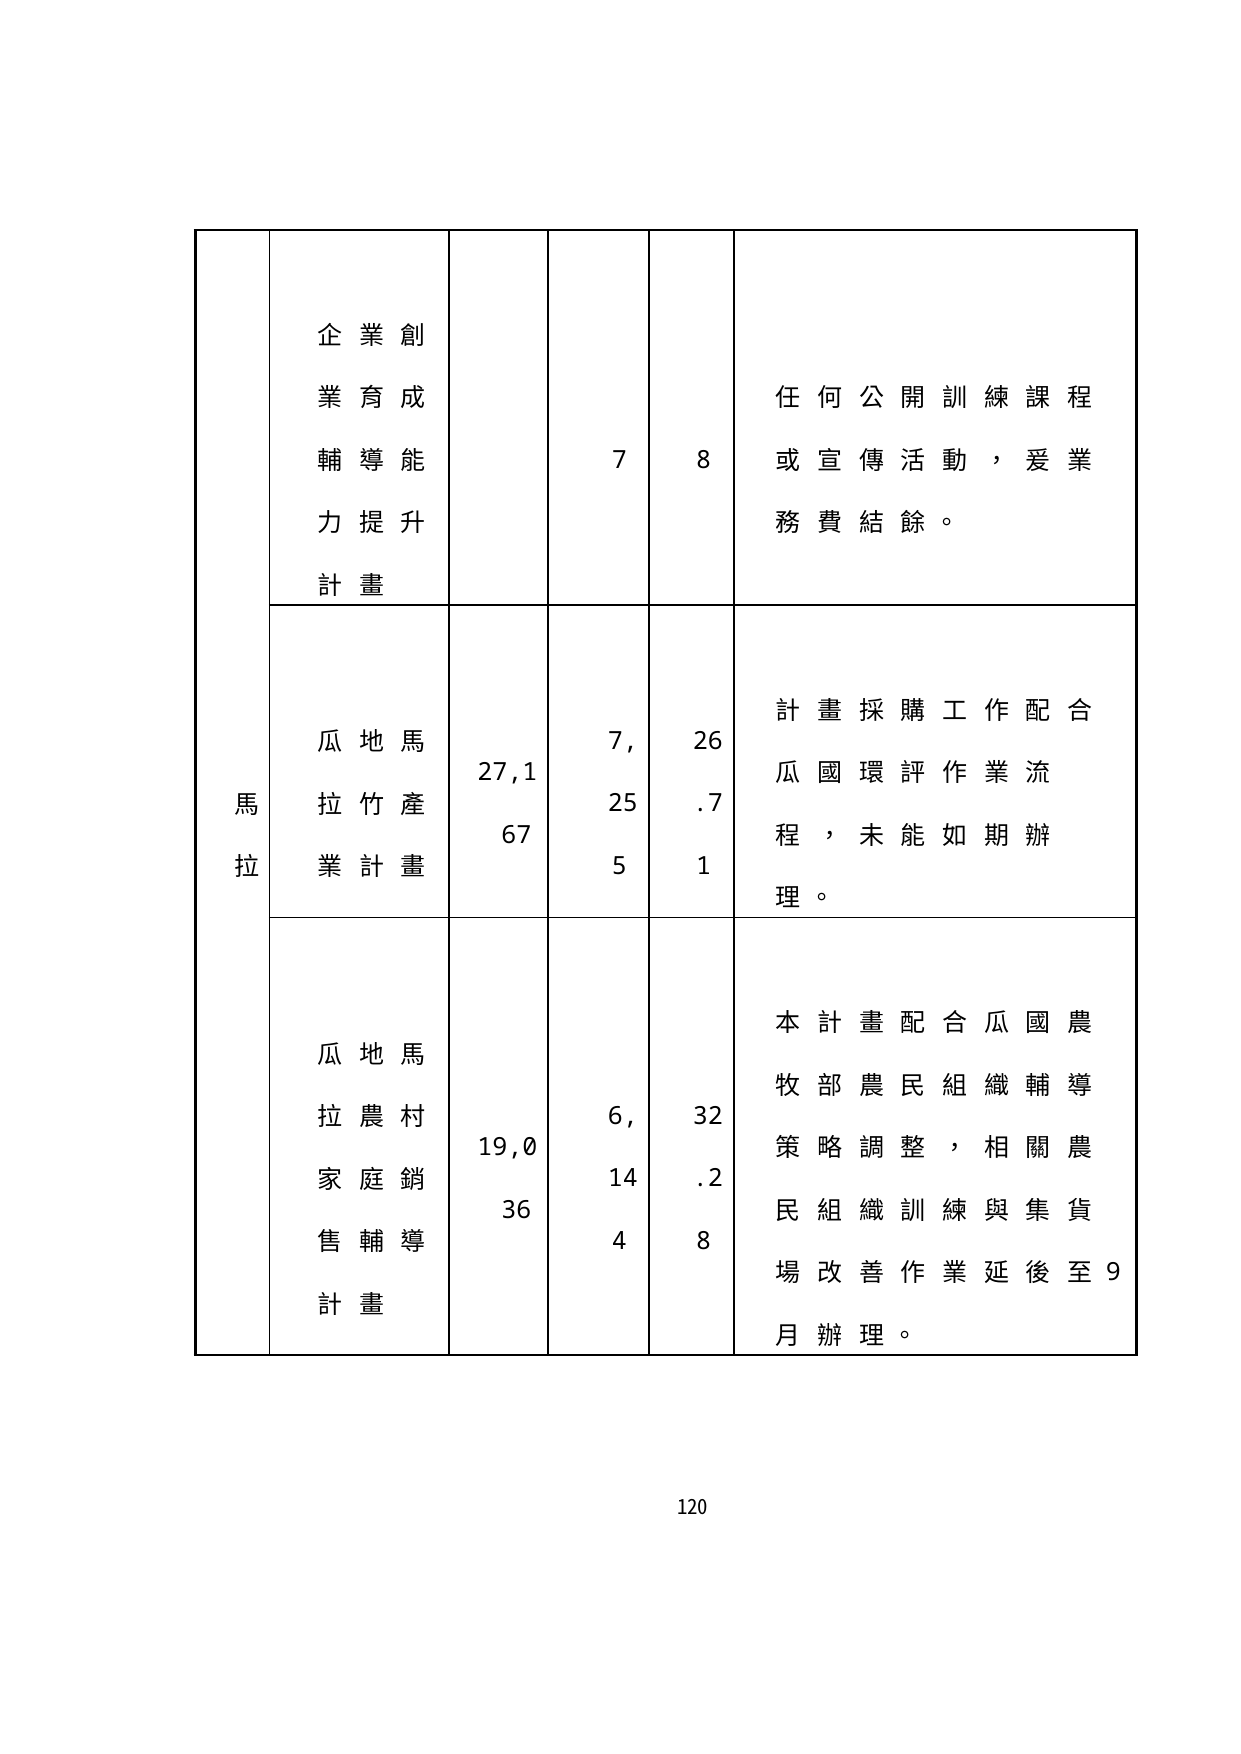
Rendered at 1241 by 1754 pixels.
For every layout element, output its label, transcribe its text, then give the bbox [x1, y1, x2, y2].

table_cell 6,144 [549, 918, 648, 1354]
table_cell 32.28 [650, 918, 733, 1354]
table_cell [450, 231, 547, 604]
table_cell 計畫採購工作配合瓜國環評作業流程，未能如期辦理。 [735, 606, 1135, 917]
table_cell 19,036 [450, 918, 547, 1354]
table_cell 瓜地馬拉農村家庭銷售輔導計畫 [270, 918, 448, 1354]
table_cell 瓜地馬拉竹產業計畫 [270, 606, 448, 917]
table_cell 8 [650, 231, 733, 604]
table_cell 馬拉 [197, 231, 269, 1354]
table_cell 27,167 [450, 606, 547, 917]
table_cell 本計畫配合瓜國農牧部農民組織輔導策略調整，相關農民組織訓練與集貨場改善作業延後至9月辦理。 [735, 918, 1135, 1354]
table_cell 7,255 [549, 606, 648, 917]
table_cell 企業創業育成輔導能力提升計畫 [270, 231, 448, 604]
table_cell 7 [549, 231, 648, 604]
table_cell 任何公開訓練課程或宣傳活動，爰業務費結餘。 [735, 231, 1135, 604]
table_cell 26.71 [650, 606, 733, 917]
